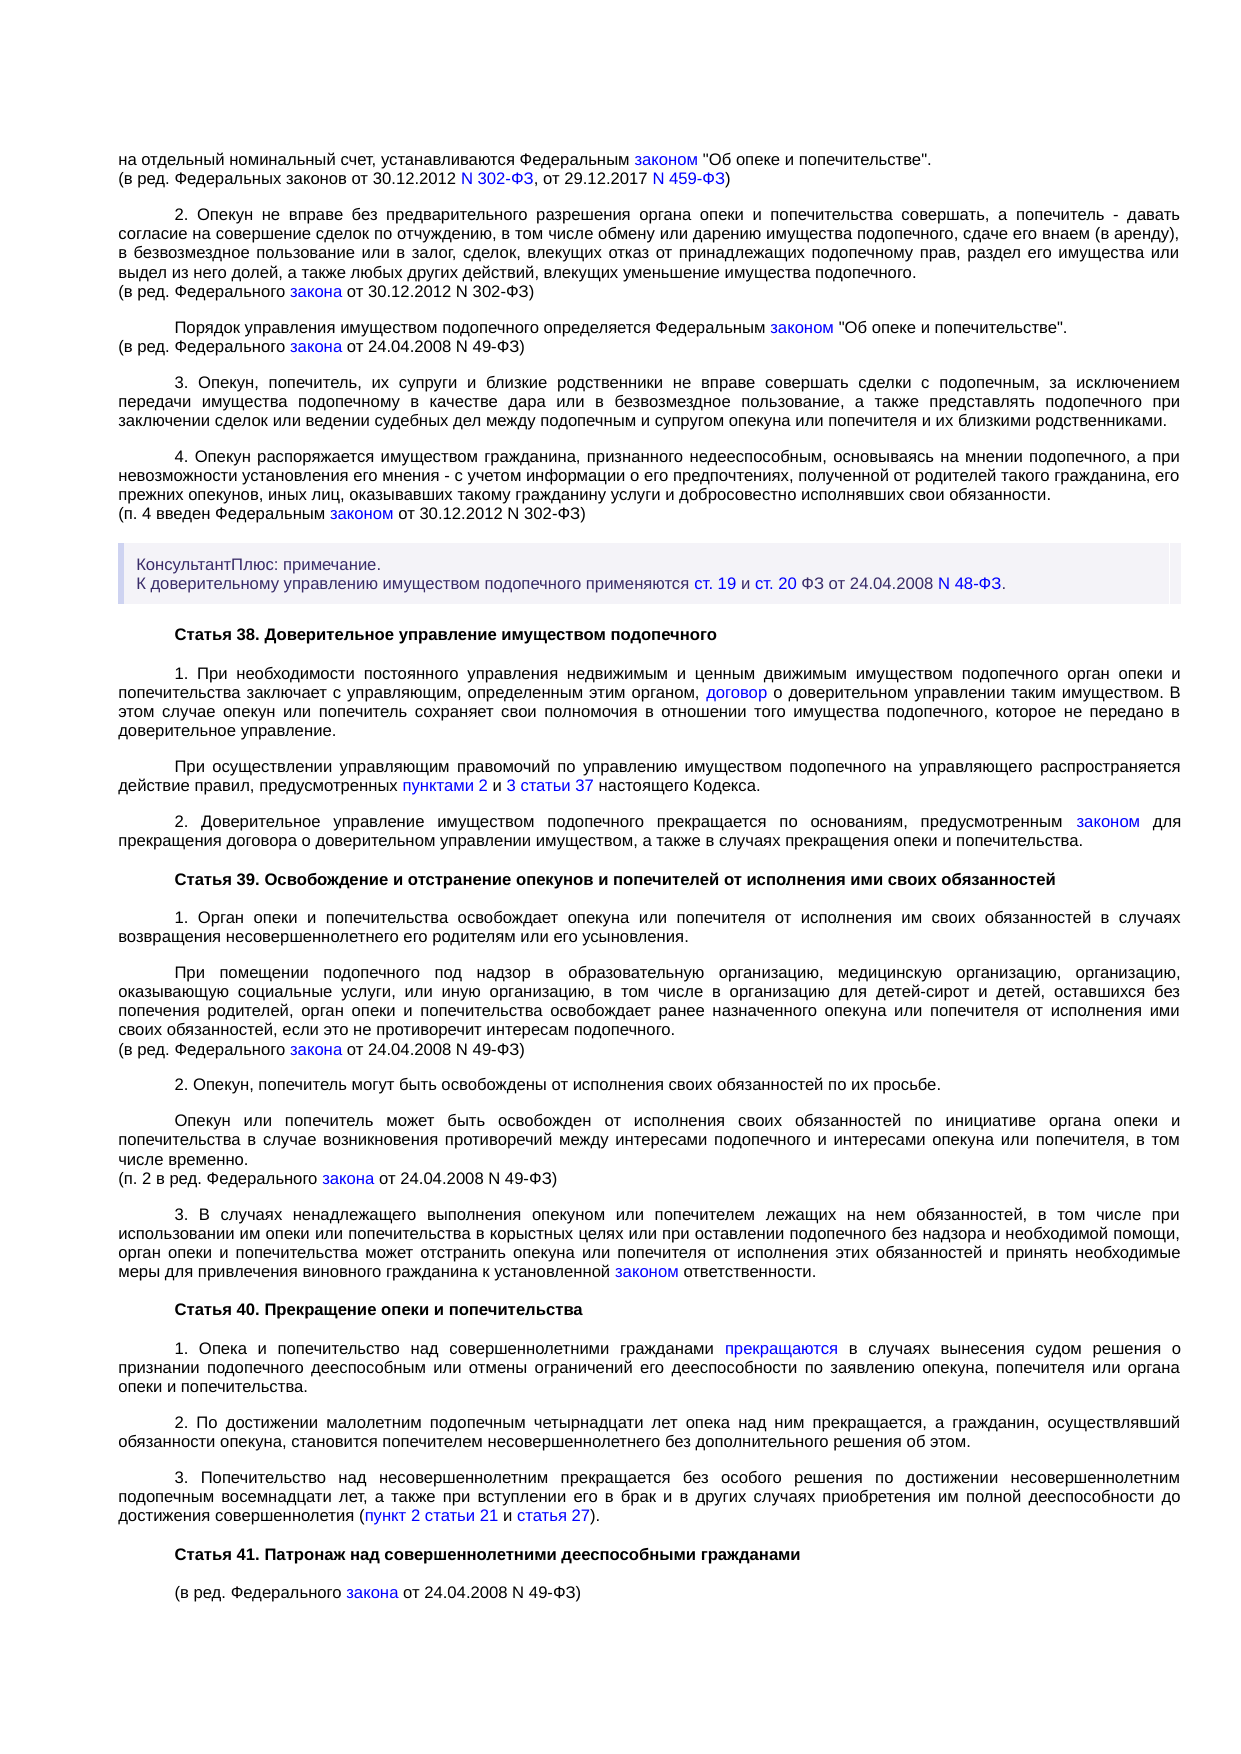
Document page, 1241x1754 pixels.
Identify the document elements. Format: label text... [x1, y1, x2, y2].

table_header [124, 543, 136, 604]
table_header КонсультантПлюс: примечание. К доверительному управлению имуществом подопечного применяются ст. 19 и ст. 20 ФЗ от 24.04.2008 N 48-ФЗ. [136, 543, 1169, 604]
text 3. Опекун, попечитель, их супруги и близкие родственники не вправе совершать сделки с подопечным, за исключением передачи имущества подопечному в качестве дара или в безвозмездное пользование, а также представлять подопечного при заключении сделок или ведении судебных дел между подопечным и супругом опекуна или попечителя и их близкими родственниками. [118, 372, 1181, 430]
text (в ред. Федерального закона от 30.12.2012 N 302-ФЗ) [118, 282, 1181, 301]
text Опекун или попечитель может быть освобожден от исполнения своих обязанностей по инициативе органа опеки и попечительства в случае возникновения противоречий между интересами подопечного и интересами опекуна или попечителя, в том числе временно. [118, 1111, 1181, 1168]
text Порядок управления имуществом подопечного определяется Федеральным законом "Об опеке и попечительстве". [118, 317, 1181, 337]
text 1. Орган опеки и попечительства освобождает опекуна или попечителя от исполнения им своих обязанностей в случаях возвращения несовершеннолетнего его родителям или его усыновления. [118, 908, 1181, 946]
text (в ред. Федерального закона от 24.04.2008 N 49-ФЗ) [118, 1583, 1181, 1602]
subtitle Статья 39. Освобождение и отстранение опекунов и попечителей от исполнения ими своих обязанностей [118, 869, 1181, 888]
text 3. Попечительство над несовершеннолетним прекращается без особого решения по достижении несовершеннолетним подопечным восемнадцати лет, а также при вступлении его в брак и в других случаях приобретения им полной дееспособности до достижения совершеннолетия (пункт 2 статьи 21 и статья 27). [118, 1468, 1181, 1525]
text 1. При необходимости постоянного управления недвижимым и ценным движимым имуществом подопечного орган опеки и попечительства заключает с управляющим, определенным этим органом, договор о доверительном управлении таким имуществом. В этом случае опекун или попечитель сохраняет свои полномочия в отношении того имущества подопечного, которое не передано в доверительное управление. [118, 663, 1181, 740]
subtitle Статья 41. Патронаж над совершеннолетними дееспособными гражданами [118, 1544, 1181, 1563]
text 3. В случаях ненадлежащего выполнения опекуном или попечителем лежащих на нем обязанностей, в том числе при использовании им опеки или попечительства в корыстных целях или при оставлении подопечного без надзора и необходимой помощи, орган опеки и попечительства может отстранить опекуна или попечителя от исполнения этих обязанностей и принять необходимые меры для привлечения виновного гражданина к установленной законом ответственности. [118, 1204, 1181, 1281]
text (в ред. Федерального закона от 24.04.2008 N 49-ФЗ) [118, 337, 1181, 356]
text При помещении подопечного под надзор в образовательную организацию, медицинскую организацию, организацию, оказывающую социальные услуги, или иную организацию, в том числе в организацию для детей-сирот и детей, оставшихся без попечения родителей, орган опеки и попечительства освобождает ранее назначенного опекуна или попечителя от исполнения ими своих обязанностей, если это не противоречит интересам подопечного. [118, 963, 1181, 1039]
text 2. Доверительное управление имуществом подопечного прекращается по основаниям, предусмотренным законом для прекращения договора о доверительном управлении имуществом, а также в случаях прекращения опеки и попечительства. [118, 812, 1181, 850]
subtitle Статья 40. Прекращение опеки и попечительства [118, 1300, 1181, 1319]
subtitle Статья 38. Доверительное управление имуществом подопечного [118, 625, 1181, 644]
text (п. 4 введен Федеральным законом от 30.12.2012 N 302-ФЗ) [118, 504, 1181, 523]
text (в ред. Федеральных законов от 30.12.2012 N 302-ФЗ, от 29.12.2017 N 459-ФЗ) [118, 169, 1181, 188]
text 4. Опекун распоряжается имуществом гражданина, признанного недееспособным, основываясь на мнении подопечного, а при невозможности установления его мнения - с учетом информации о его предпочтениях, полученной от родителей такого гражданина, его прежних опекунов, иных лиц, оказывавших такому гражданину услуги и добросовестно исполнявших свои обязанности. [118, 447, 1181, 504]
text (в ред. Федерального закона от 24.04.2008 N 49-ФЗ) [118, 1039, 1181, 1058]
table_header [1170, 543, 1181, 604]
text 2. По достижении малолетним подопечным четырнадцати лет опека над ним прекращается, а гражданин, осуществлявший обязанности опекуна, становится попечителем несовершеннолетнего без дополнительного решения об этом. [118, 1413, 1181, 1451]
table_header [118, 543, 124, 604]
text 2. Опекун, попечитель могут быть освобождены от исполнения своих обязанностей по их просьбе. [118, 1075, 1181, 1094]
text на отдельный номинальный счет, устанавливаются Федеральным законом "Об опеке и попечительстве". [118, 150, 1181, 169]
text 1. Опека и попечительство над совершеннолетними гражданами прекращаются в случаях вынесения судом решения о признании подопечного дееспособным или отмены ограничений его дееспособности по заявлению опекуна, попечителя или органа опеки и попечительства. [118, 1338, 1181, 1396]
text 2. Опекун не вправе без предварительного разрешения органа опеки и попечительства совершать, а попечитель - давать согласие на совершение сделок по отчуждению, в том числе обмену или дарению имущества подопечного, сдаче его внаем (в аренду), в безвозмездное пользование или в залог, сделок, влекущих отказ от принадлежащих подопечному прав, раздел его имущества или выдел из него долей, а также любых других действий, влекущих уменьшение имущества подопечного. [118, 205, 1181, 282]
text (п. 2 в ред. Федерального закона от 24.04.2008 N 49-ФЗ) [118, 1168, 1181, 1188]
text При осуществлении управляющим правомочий по управлению имуществом подопечного на управляющего распространяется действие правил, предусмотренных пунктами 2 и 3 статьи 37 настоящего Кодекса. [118, 757, 1181, 795]
